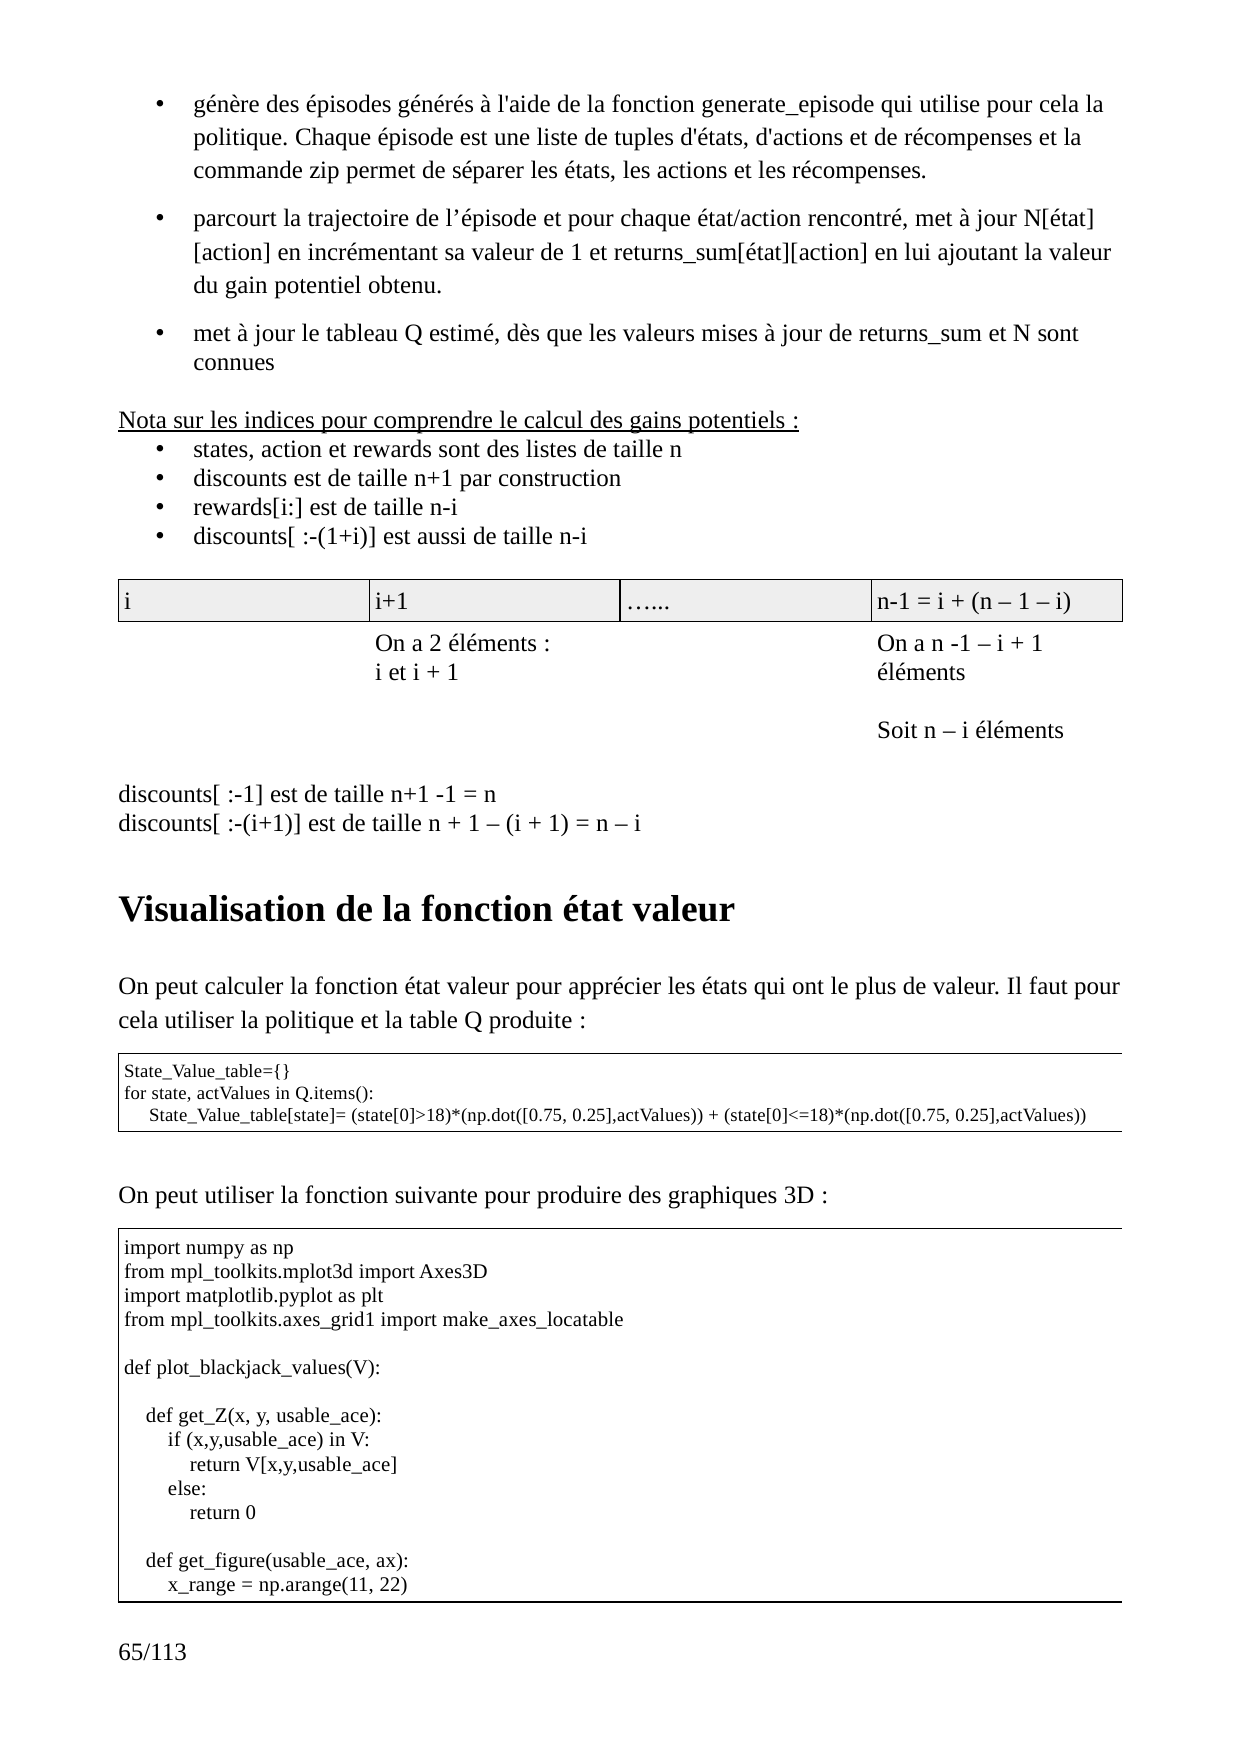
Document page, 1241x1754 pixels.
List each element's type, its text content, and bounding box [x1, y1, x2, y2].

table_header i [119, 580, 369, 621]
text discounts[ :-(i+1)] est de taille n + 1 – (i + 1) = n – i [118, 808, 1122, 837]
list discounts[ :-(1+i)] est aussi de taille n-i [156, 521, 1122, 550]
table_cell [620, 622, 871, 749]
table_cell [118, 622, 369, 749]
list states, action et rewards sont des listes de taille n [156, 434, 1122, 463]
table_header n-1 = i + (n – 1 – i) [872, 580, 1122, 621]
table_header i+1 [370, 580, 619, 621]
text On peut calculer la fonction état valeur pour apprécier les états qui ont le plus de valeur. Il faut pour cela utiliser la politique et la table Q produite : [118, 971, 1122, 1033]
table_cell On a n -1 – i + 1 éléments Soit n – i éléments [871, 622, 1122, 749]
list génère des épisodes générés à l'aide de la fonction generate_episode qui utilise pour cela la politique. Chaque épisode est une liste de tuples d'états, d'actions et de récompenses et la commande zip permet de séparer les états, les actions et les récompenses. [156, 88, 1122, 184]
text discounts[ :-1] est de taille n+1 -1 = n [118, 779, 1122, 808]
table_header import numpy as np from mpl_toolkits.mplot3d import Axes3D import matplotlib.pyplot as plt from mpl_toolkits.axes_grid1 import make_axes_locatable def plot_blackjack_values(V): def get_Z(x, y, usable_ace): if (x,y,usable_ace) in V: return V[x,y,usable_ace] else: return 0 def get_figure(usable_ace, ax): x_range = np.arange(11, 22) [119, 1229, 1122, 1601]
list discounts est de taille n+1 par construction [156, 463, 1122, 492]
subtitle Visualisation de la fonction état valeur [118, 887, 1122, 929]
list met à jour le tableau Q estimé, dès que les valeurs mises à jour de returns_sum et N sont connues [156, 318, 1122, 376]
text On peut utiliser la fonction suivante pour produire des graphiques 3D : [118, 1180, 1122, 1209]
list parcourt la trajectoire de l’épisode et pour chaque état/action rencontré, met à jour N[état][action] en incrémentant sa valeur de 1 et returns_sum[état][action] en lui ajoutant la valeur du gain potentiel obtenu. [156, 203, 1122, 299]
table_header …... [621, 580, 871, 621]
table_header State_Value_table={} for state, actValues in Q.items(): State_Value_table[state]= (state[0]>18)*(np.dot([0.75, 0.25],actValues)) + (state[0]<=18)*(np.dot([0.75, 0.25],actValues)) [119, 1054, 1122, 1131]
table_cell On a 2 éléments : i et i + 1 [369, 622, 620, 749]
text Nota sur les indices pour comprendre le calcul des gains potentiels : [118, 405, 1122, 434]
list rewards[i:] est de taille n-i [156, 492, 1122, 521]
